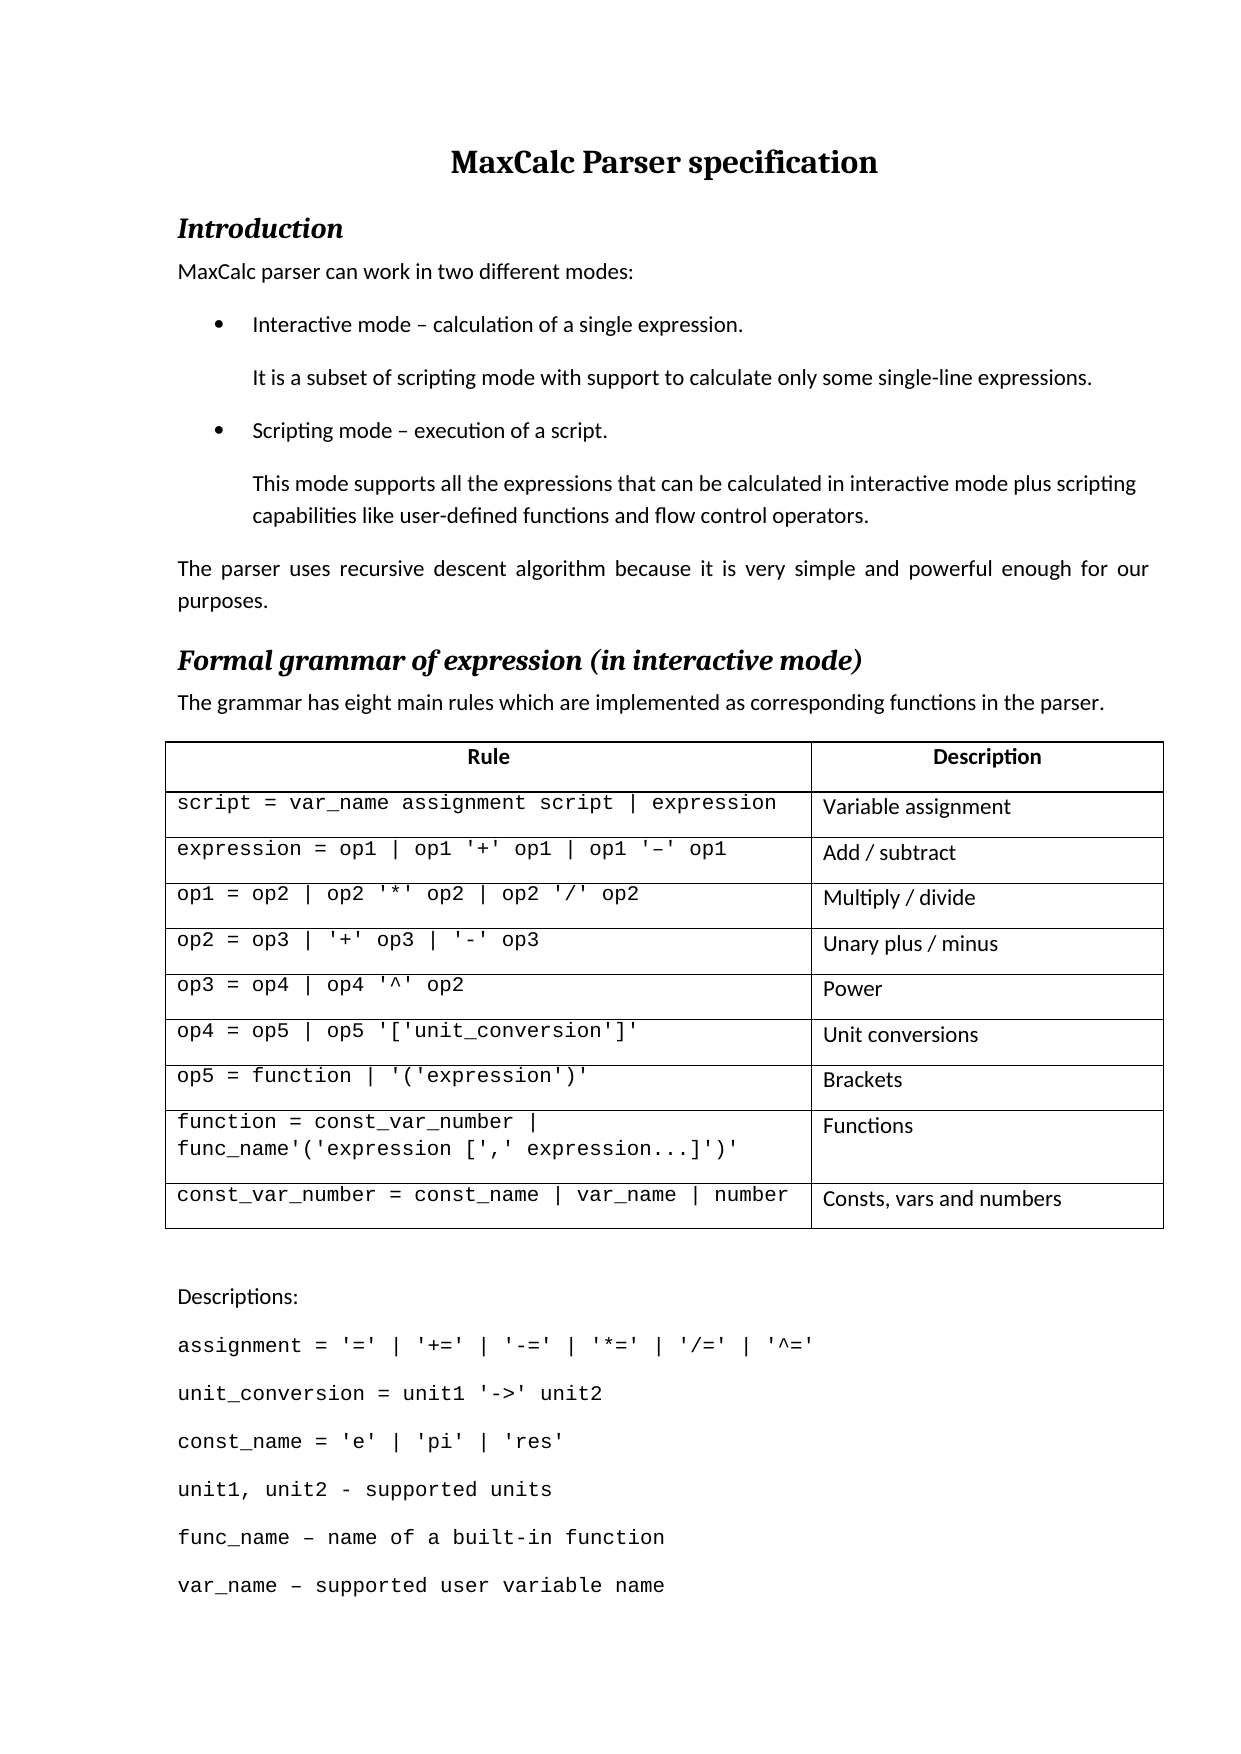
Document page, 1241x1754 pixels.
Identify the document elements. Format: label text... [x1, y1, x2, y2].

table_cell const_var_number = const_name | var_name | number [166, 1184, 811, 1228]
table_cell op3 = op4 | op4 '^' op2 [166, 975, 811, 1019]
text The grammar has eight main rules which are implemented as corresponding functions in the parser. [177, 688, 1152, 716]
table_cell Unit conversions [812, 1020, 1163, 1064]
list Interactive mode – calculation of a single expression. [215, 310, 1152, 338]
table_cell Brackets [812, 1066, 1163, 1110]
table_cell Power [812, 975, 1163, 1019]
text func_name – name of a built-in function [177, 1527, 1152, 1551]
text assignment = '=' | '+=' | '-=' | '*=' | '/=' | '^=' [177, 1335, 1152, 1359]
table_cell op4 = op5 | op5 '['unit_conversion']' [166, 1020, 811, 1064]
table_cell Variable assignment [812, 793, 1163, 837]
table_cell Consts, vars and numbers [812, 1184, 1163, 1228]
text MaxCalc parser can work in two different modes: [177, 257, 1152, 285]
table_cell op1 = op2 | op2 '*' op2 | op2 '/' op2 [166, 884, 811, 928]
list Scripting mode – execution of a script. [215, 416, 1152, 444]
table_header Rule [166, 743, 811, 791]
table_cell Add / subtract [812, 838, 1163, 882]
subtitle Introduction [177, 212, 1152, 246]
text var_name – supported user variable name [177, 1575, 1152, 1599]
text This mode supports all the expressions that can be calculated in interactive mode plus scripting capabilities like user-defined functions and flow control operators. [252, 469, 1152, 529]
table_cell op2 = op3 | '+' op3 | '-' op3 [166, 929, 811, 973]
text unit1, unit2 - supported units [177, 1479, 1152, 1503]
table_cell op5 = function | '('expression')' [166, 1066, 811, 1110]
table_cell script = var_name assignment script | expression [166, 793, 811, 837]
text unit_conversion = unit1 '->' unit2 [177, 1383, 1152, 1407]
table_cell expression = op1 | op1 '+' op1 | op1 '–' op1 [166, 838, 811, 882]
table_cell function = const_var_number | func_name'('expression [',' expression...]')' [166, 1111, 811, 1183]
text const_name = 'e' | 'pi' | 'res' [177, 1431, 1152, 1455]
text The parser uses recursive descent algorithm because it is very simple and powerful enough for our purposes. [177, 554, 1152, 614]
table_cell Functions [812, 1111, 1163, 1183]
text Descriptions: [177, 1282, 1152, 1310]
text It is a subset of scripting mode with support to calculate only some single-line expressions. [252, 363, 1152, 391]
title MaxCalc Parser specification [177, 143, 1152, 181]
table_cell Unary plus / minus [812, 929, 1163, 973]
table_header Description [812, 743, 1163, 791]
subtitle Formal grammar of expression (in interactive mode) [177, 644, 1152, 677]
table_cell Multiply / divide [812, 884, 1163, 928]
